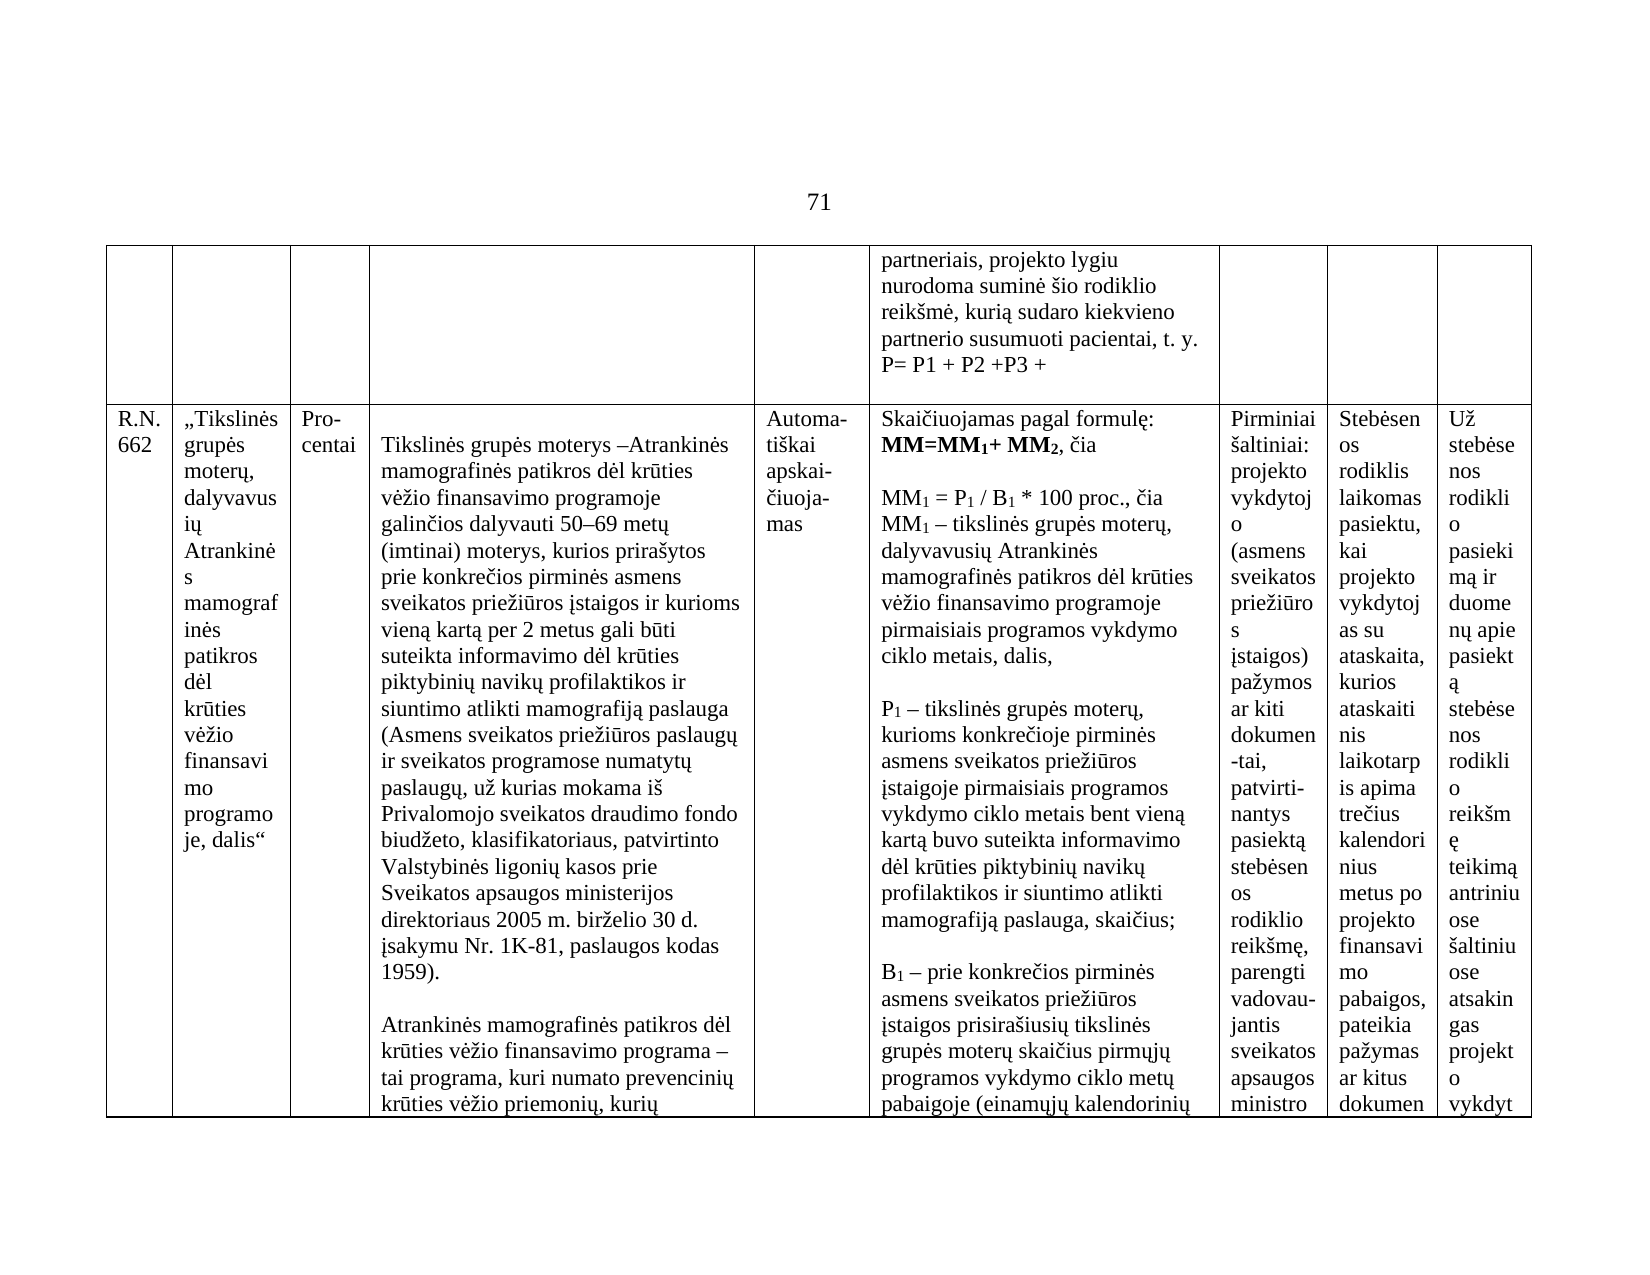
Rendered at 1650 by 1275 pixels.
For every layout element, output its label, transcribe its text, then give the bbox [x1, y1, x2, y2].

table_cell [1328, 246, 1437, 404]
table_cell [173, 246, 290, 404]
table_cell [107, 246, 172, 404]
table_cell Už stebėsenos rodiklio pasiekimą ir duomenų apie pasiektą stebėsenos rodiklio reikšmę teikimą antriniuose šaltiniuose atsakingas projekto vykdyt [1438, 405, 1531, 1116]
table_cell Stebėsenos rodiklis laikomas pasiektu, kai projekto vykdytojas su ataskaita, kurios ataskaitinis laikotarpis apima trečius kalendorinius metus po projekto finansavimo pabaigos, pateikia pažymas ar kitus dokumen [1328, 405, 1437, 1116]
table_cell Automa-tiškai apskai-čiuoja-mas [755, 405, 869, 1116]
table_cell Tikslinės grupės moterys –Atrankinės mamografinės patikros dėl krūties vėžio finansavimo programoje galinčios dalyvauti 50–69 metų (imtinai) moterys, kurios prirašytos prie konkrečios pirminės asmens sveikatos priežiūros įstaigos ir kurioms vieną kartą per 2 metus gali būti suteikta informavimo dėl krūties piktybinių navikų profilaktikos ir siuntimo atlikti mamografiją paslauga (Asmens sveikatos priežiūros paslaugų ir sveikatos programose numatytų paslaugų, už kurias mokama iš Privalomojo sveikatos draudimo fondo biudžeto, klasifikatoriaus, patvirtinto Valstybinės ligonių kasos prie Sveikatos apsaugos ministerijos direktoriaus 2005 m. birželio 30 d. įsakymu Nr. 1K-81, paslaugos kodas 1959). Atrankinės mamografinės patikros dėl krūties vėžio finansavimo programa – tai programa, kuri numato prevencinių krūties vėžio priemonių, kurių [370, 405, 754, 1116]
table_cell Skaičiuojamas pagal formulę: MM=MM1+ MM2, čia MM1 = P1 / B1 * 100 proc., čia MM1 – tikslinės grupės moterų, dalyvavusių Atrankinės mamografinės patikros dėl krūties vėžio finansavimo programoje pirmaisiais programos vykdymo ciklo metais, dalis, P1 – tikslinės grupės moterų, kurioms konkrečioje pirminės asmens sveikatos priežiūros įstaigoje pirmaisiais programos vykdymo ciklo metais bent vieną kartą buvo suteikta informavimo dėl krūties piktybinių navikų profilaktikos ir siuntimo atlikti mamografiją paslauga, skaičius; B1 – prie konkrečios pirminės asmens sveikatos priežiūros įstaigos prisirašiusių tikslinės grupės moterų skaičius pirmųjų programos vykdymo ciklo metų pabaigoje (einamųjų kalendorinių [870, 405, 1219, 1116]
table_cell partneriais, projekto lygiu nurodoma suminė šio rodiklio reikšmė, kurią sudaro kiekvieno partnerio susumuoti pacientai, t. y. P= P1 + P2 +P3 + [870, 246, 1219, 404]
table_cell [1438, 246, 1531, 404]
table_cell „Tikslinės grupės moterų, dalyvavusių Atrankinės mamografinės patikros dėl krūties vėžio finansavimo programoje, dalis“ [173, 405, 290, 1116]
table_cell Pirminiai šaltiniai: projekto vykdytojo (asmens sveikatos priežiūros įstaigos) pažymos ar kiti dokumen-tai, patvirti-nantys pasiektą stebėsenos rodiklio reikšmę, parengti vadovau-jantis sveikatos apsaugos ministro [1220, 405, 1327, 1116]
table_cell R.N.662 [107, 405, 172, 1116]
table_cell [1220, 246, 1327, 404]
table_cell [755, 246, 869, 404]
table_cell [291, 246, 369, 404]
table_cell [370, 246, 754, 404]
table_cell Pro-centai [291, 405, 369, 1116]
